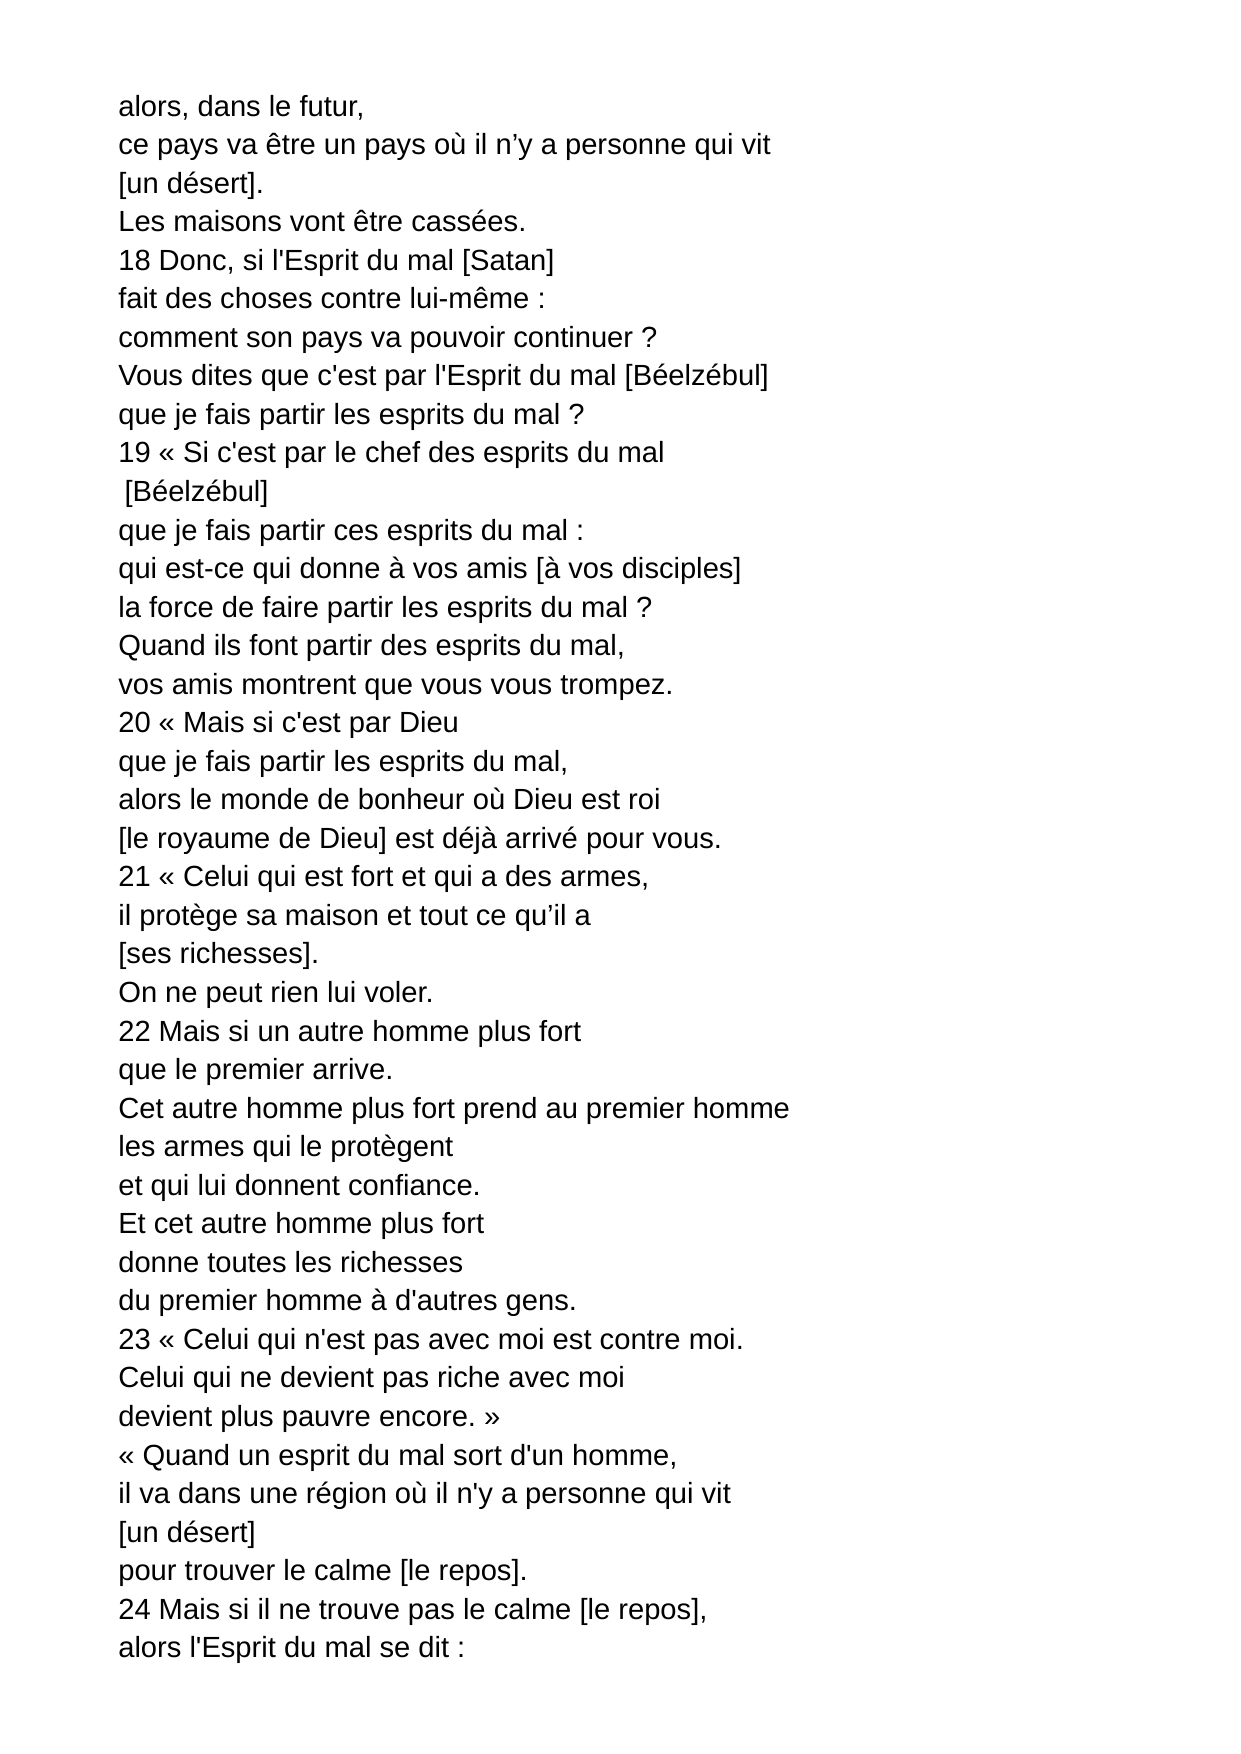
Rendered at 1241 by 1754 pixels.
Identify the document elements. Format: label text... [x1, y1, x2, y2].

text « Quand un esprit du mal sort d'un homme, [118, 1437, 1122, 1471]
text 20 « Mais si c'est par Dieu [118, 705, 1122, 739]
text [un désert]. [118, 166, 1122, 199]
text alors l'Esprit du mal se dit : [118, 1630, 1122, 1664]
text du premier homme à d'autres gens. [118, 1283, 1122, 1317]
text qui est-ce qui donne à vos amis [à vos disciples] [118, 551, 1122, 584]
text 18 Donc, si l'Esprit du mal [Satan] [118, 243, 1122, 276]
text comment son pays va pouvoir continuer ? [118, 320, 1122, 353]
text 23 « Celui qui n'est pas avec moi est contre moi. [118, 1322, 1122, 1355]
text fait des choses contre lui-même : [118, 281, 1122, 315]
text [Béelzébul] [118, 474, 1122, 507]
text que le premier arrive. [118, 1052, 1122, 1086]
text et qui lui donnent confiance. [118, 1168, 1122, 1201]
text donne toutes les richesses [118, 1245, 1122, 1278]
text [un désert] [118, 1514, 1122, 1548]
text que je fais partir les esprits du mal, [118, 744, 1122, 777]
text il protège sa maison et tout ce qu’il a [118, 898, 1122, 931]
text 24 Mais si il ne trouve pas le calme [le repos], [118, 1592, 1122, 1625]
text la force de faire partir les esprits du mal ? [118, 589, 1122, 623]
text alors le monde de bonheur où Dieu est roi [118, 782, 1122, 816]
text ce pays va être un pays où il n’y a personne qui vit [118, 127, 1122, 161]
text 22 Mais si un autre homme plus fort [118, 1013, 1122, 1047]
text pour trouver le calme [le repos]. [118, 1553, 1122, 1587]
text Et cet autre homme plus fort [118, 1206, 1122, 1240]
text Les maisons vont être cassées. [118, 204, 1122, 238]
text alors, dans le futur, [118, 88, 1122, 122]
text Celui qui ne devient pas riche avec moi [118, 1360, 1122, 1394]
text que je fais partir ces esprits du mal : [118, 512, 1122, 546]
text On ne peut rien lui voler. [118, 975, 1122, 1008]
text que je fais partir les esprits du mal ? [118, 397, 1122, 430]
text vos amis montrent que vous vous trompez. [118, 667, 1122, 700]
text 19 « Si c'est par le chef des esprits du mal [118, 435, 1122, 469]
text 21 « Celui qui est fort et qui a des armes, [118, 859, 1122, 893]
text Quand ils font partir des esprits du mal, [118, 628, 1122, 662]
text devient plus pauvre encore. » [118, 1399, 1122, 1432]
text il va dans une région où il n'y a personne qui vit [118, 1476, 1122, 1509]
text les armes qui le protègent [118, 1129, 1122, 1163]
text [ses richesses]. [118, 936, 1122, 970]
text Vous dites que c'est par l'Esprit du mal [Béelzébul] [118, 358, 1122, 392]
text Cet autre homme plus fort prend au premier homme [118, 1091, 1122, 1124]
text [le royaume de Dieu] est déjà arrivé pour vous. [118, 821, 1122, 854]
